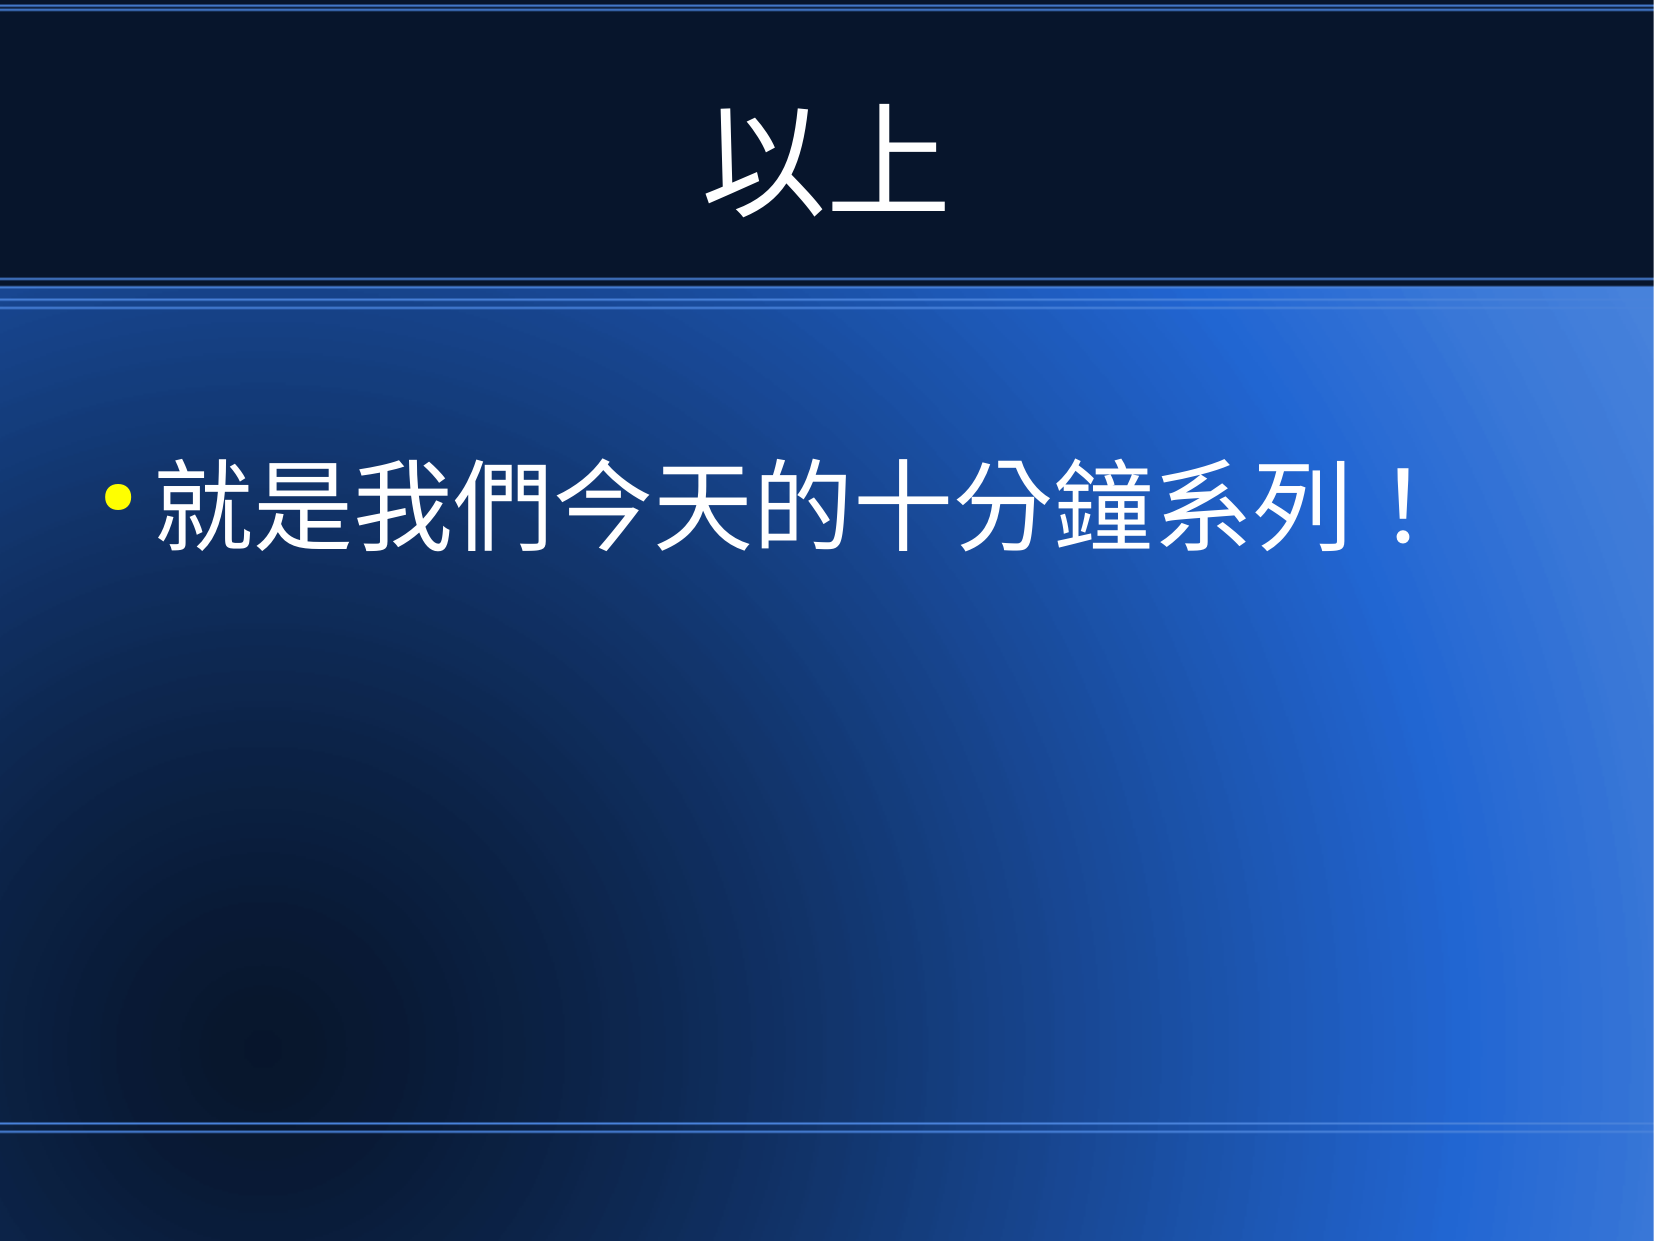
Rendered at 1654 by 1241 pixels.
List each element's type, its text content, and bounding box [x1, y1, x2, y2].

title 以上 [82, 49, 1571, 257]
list 就是我們今天的十分鐘系列！ [82, 355, 1571, 1241]
picture [0, 0, 1654, 1241]
